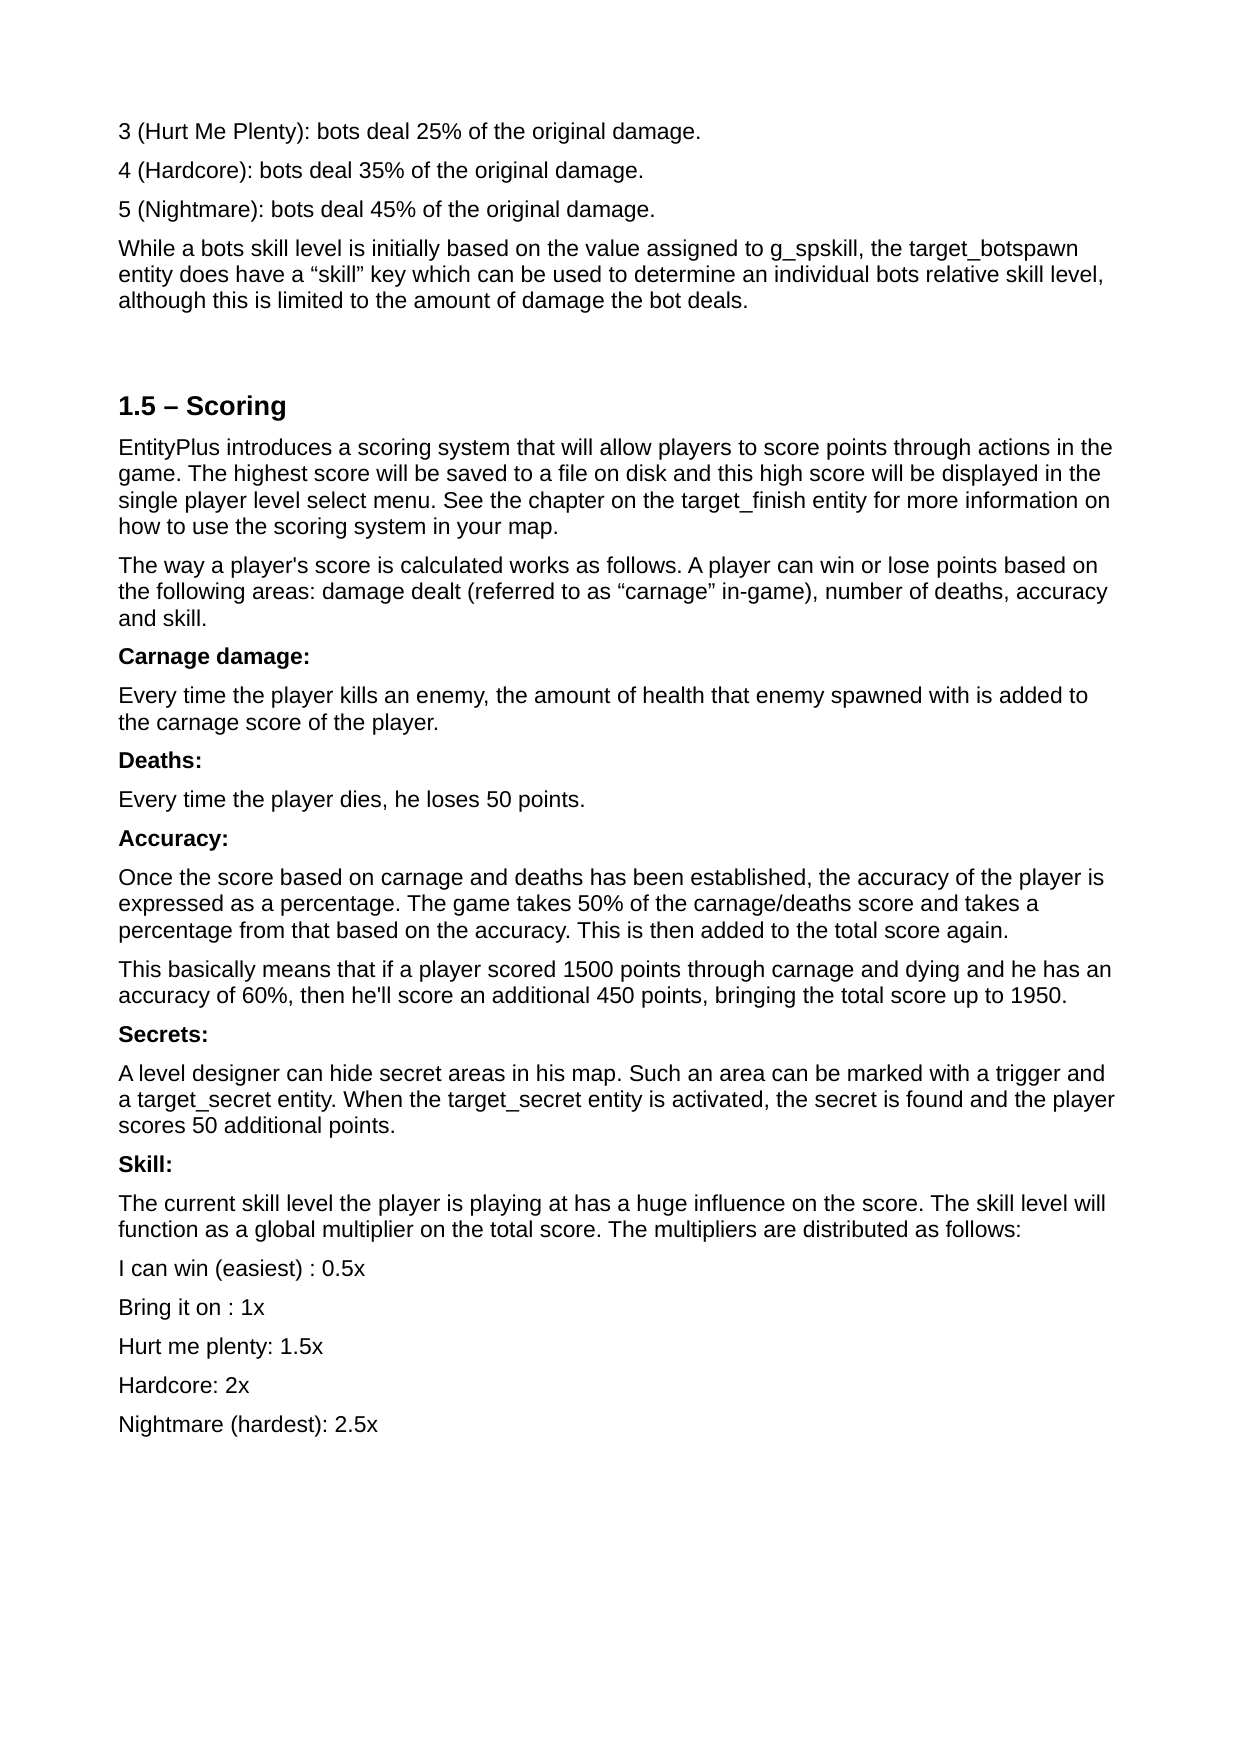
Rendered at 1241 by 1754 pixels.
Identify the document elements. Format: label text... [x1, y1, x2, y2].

text Every time the player kills an enemy, the amount of health that enemy spawned with is added to the carnage score of the player. [118, 682, 1122, 735]
text Deaths: [118, 747, 1122, 774]
text The current skill level the player is playing at has a huge influence on the score. The skill level will function as a global multiplier on the total score. The multipliers are distributed as follows: [118, 1190, 1122, 1243]
text Nightmare (hardest): 2.5x [118, 1411, 1122, 1437]
text Secrets: [118, 1021, 1122, 1047]
text Every time the player dies, he loses 50 points. [118, 786, 1122, 813]
text Once the score based on carnage and deaths has been established, the accuracy of the player is expressed as a percentage. The game takes 50% of the carnage/deaths score and takes a percentage from that based on the accuracy. This is then added to the total score again. [118, 864, 1122, 943]
text Carnage damage: [118, 643, 1122, 670]
text A level designer can hide secret areas in his map. Such an area can be marked with a trigger and a target_secret entity. When the target_secret entity is activated, the secret is found and the player scores 50 additional points. [118, 1059, 1122, 1139]
text Accuracy: [118, 825, 1122, 851]
text Hardcore: 2x [118, 1372, 1122, 1398]
text 4 (Hardcore): bots deal 35% of the original damage. [118, 157, 1122, 183]
text While a bots skill level is initially based on the value assigned to g_spskill, the target_botspawn entity does have a “skill” key which can be used to determine an individual bots relative skill level, although this is limited to the amount of damage the bot deals. [118, 235, 1122, 314]
text This basically means that if a player scored 1500 points through carnage and dying and he has an accuracy of 60%, then he'll score an additional 450 points, bringing the total score up to 1950. [118, 956, 1122, 1008]
text 5 (Nightmare): bots deal 45% of the original damage. [118, 196, 1122, 222]
subtitle 1.5 – Scoring [118, 390, 1122, 421]
text 3 (Hurt Me Plenty): bots deal 25% of the original damage. [118, 118, 1122, 144]
text The way a player's score is calculated works as follows. A player can win or lose points based on the following areas: damage dealt (referred to as “carnage” in-game), number of deaths, accuracy and skill. [118, 552, 1122, 631]
text I can win (easiest) : 0.5x [118, 1255, 1122, 1282]
text Bring it on : 1x [118, 1294, 1122, 1320]
text Hurt me plenty: 1.5x [118, 1333, 1122, 1359]
text EntityPlus introduces a scoring system that will allow players to score points through actions in the game. The highest score will be saved to a file on disk and this high score will be displayed in the single player level select menu. See the chapter on the target_finish entity for more information on how to use the scoring system in your map. [118, 434, 1122, 539]
text Skill: [118, 1151, 1122, 1177]
